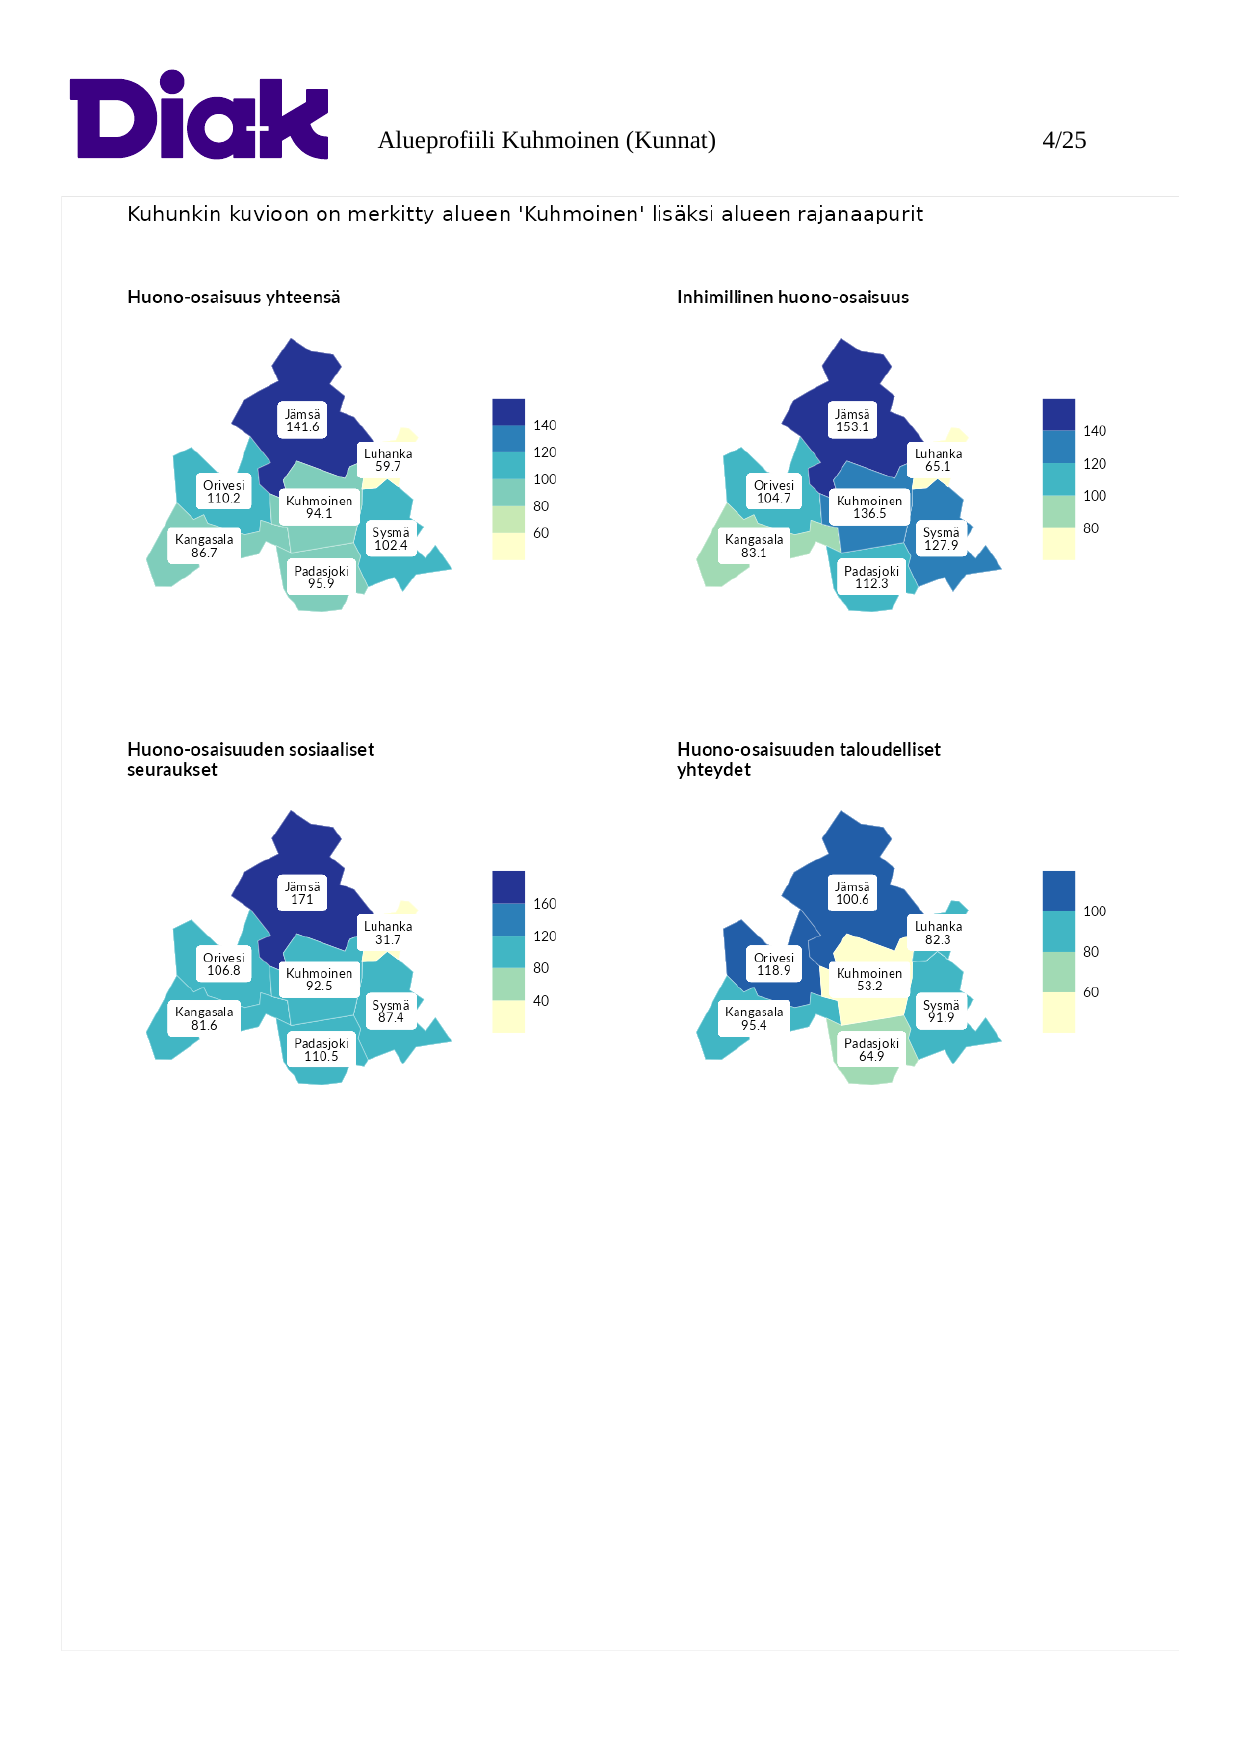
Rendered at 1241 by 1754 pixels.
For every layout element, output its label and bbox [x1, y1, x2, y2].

picture [61, 196, 1179, 1651]
